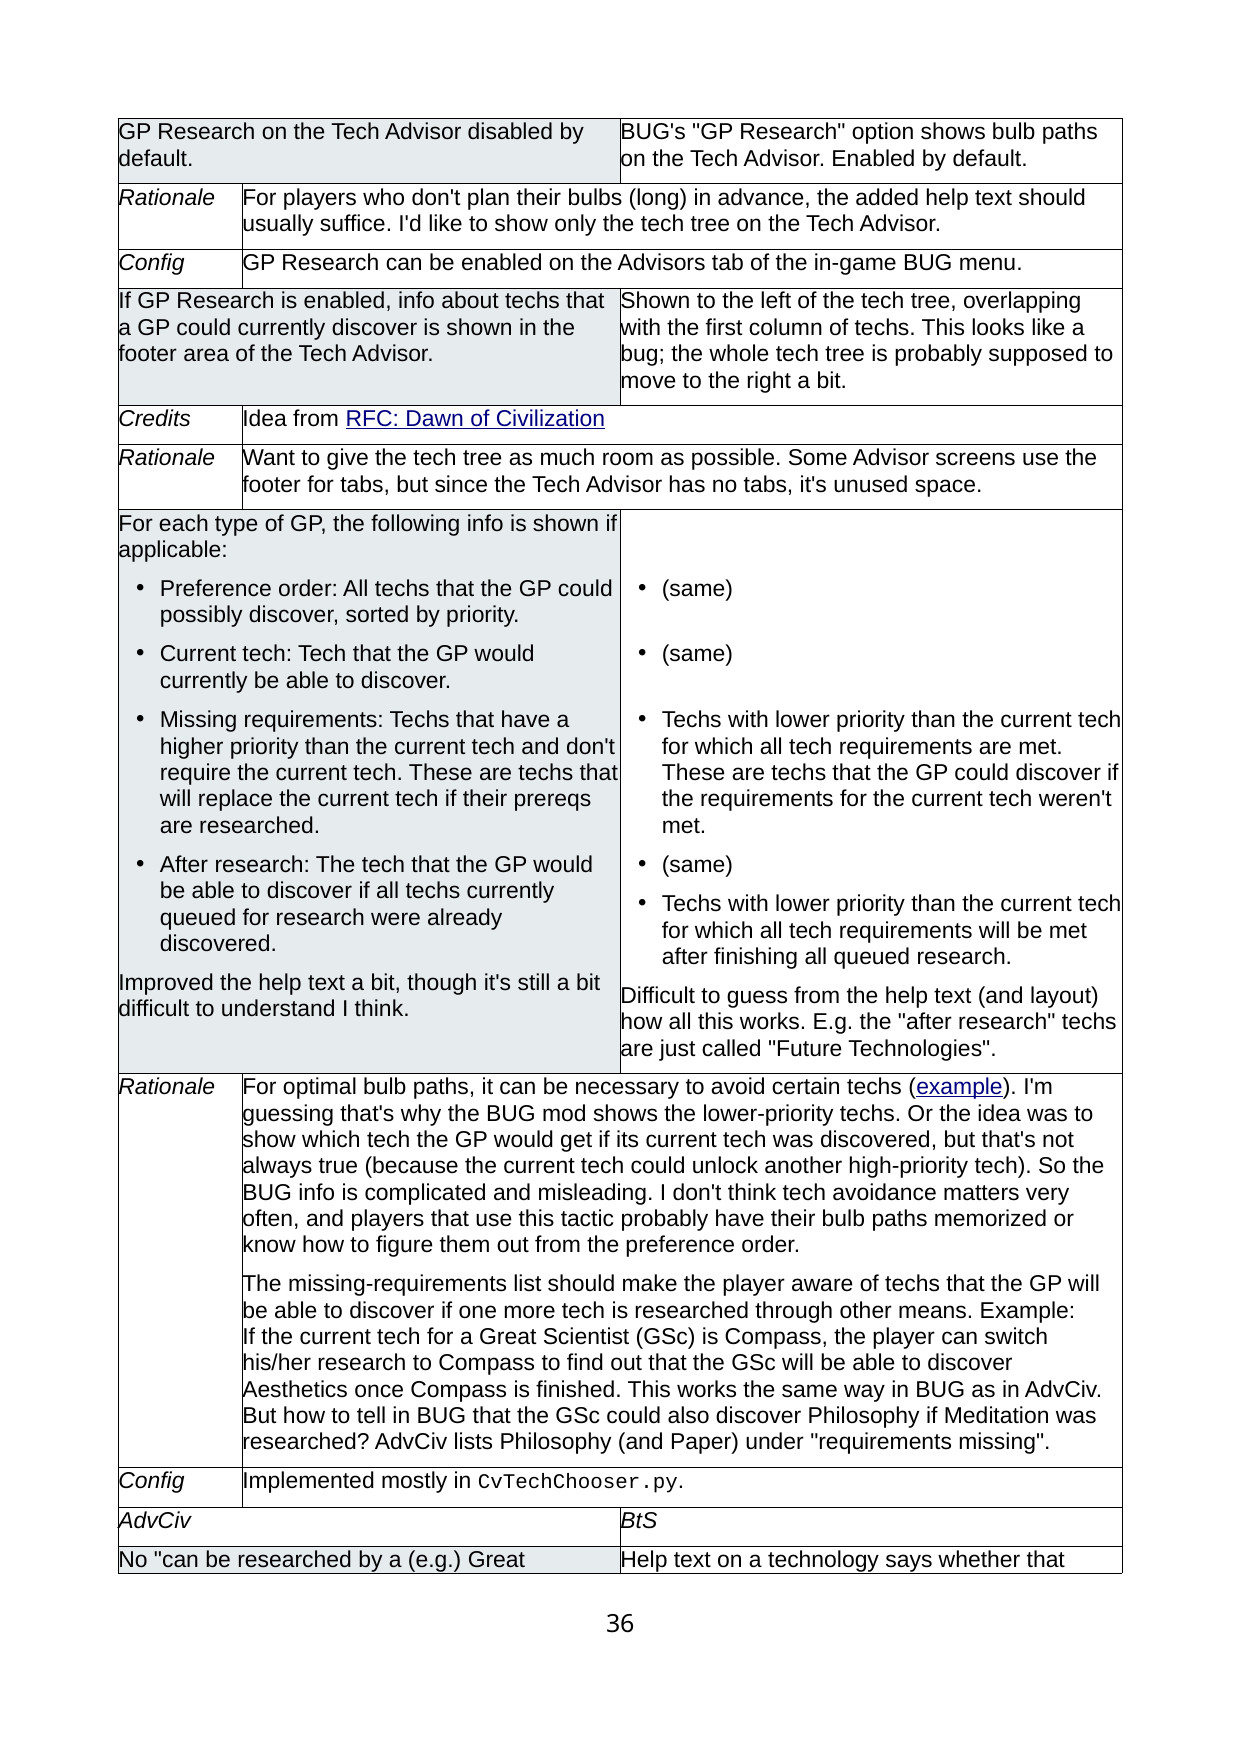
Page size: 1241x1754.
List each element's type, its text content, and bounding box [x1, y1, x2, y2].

table_cell GP Research can be enabled on the Advisors tab of the in-game BUG menu. [243, 250, 1122, 287]
table_cell Want to give the tech tree as much room as possible. Some Advisor screens use the footer for tabs, but since the Tech Advisor has no tabs, it's unused space. [243, 445, 1122, 509]
table_cell For optimal bulb paths, it can be necessary to avoid certain techs (example). I'm guessing that's why the BUG mod shows the lower-priority techs. Or the idea was to show which tech the GP would get if its current tech was discovered, but that's not always true (because the current tech could unlock another high-priority tech). So the BUG info is complicated and misleading. I don't think tech avoidance matters very often, and players that use this tactic probably have their bulb paths memorized or know how to figure them out from the preference order. The missing-requirements list should make the player aware of techs that the GP will be able to discover if one more tech is researched through other means. Example: If the current tech for a Great Scientist (GSc) is Compass, the player can switch his/her research to Compass to find out that the GSc will be able to discover Aesthetics once Compass is finished. This works the same way in BUG as in AdvCiv. But how to tell in BUG that the GSc could also discover Philosophy if Meditation was researched? AdvCiv lists Philosophy (and Paper) under "requirements missing". [243, 1074, 1122, 1467]
table_cell Help text on a technology says whether that [621, 1547, 1122, 1573]
table_cell Rationale [119, 1074, 242, 1467]
table_cell GP Research on the Tech Advisor disabled by default. [119, 119, 620, 183]
table_cell Rationale [119, 445, 242, 509]
table_cell Config [119, 250, 242, 287]
table_cell Implemented mostly in CvTechChooser.py. [243, 1468, 1122, 1507]
table_cell Idea from RFC: Dawn of Civilization [243, 406, 1122, 444]
table_cell BUG's "GP Research" option shows bulb paths on the Tech Advisor. Enabled by default. [621, 119, 1122, 183]
table_cell AdvCiv [119, 1508, 620, 1546]
table_cell Credits [119, 406, 242, 444]
table_cell Config [119, 1468, 242, 1507]
table_cell (same) (same) Techs with lower priority than the current tech for which all tech requirements are met. These are techs that the GP could discover if the requirements for the current tech weren't met. (same) Techs with lower priority than the current tech for which all tech requirements will be met after finishing all queued research. Difficult to guess from the help text (and layout) how all this works. E.g. the "after research" techs are just called "Future Technologies". [621, 510, 1122, 1073]
table_cell BtS [621, 1508, 1122, 1546]
table_cell Shown to the left of the tech tree, overlapping with the first column of techs. This looks like a bug; the whole tech tree is probably supposed to move to the right a bit. [621, 289, 1122, 405]
table_cell If GP Research is enabled, info about techs that a GP could currently discover is shown in the footer area of the Tech Advisor. [119, 289, 620, 405]
table_cell Rationale [119, 184, 242, 248]
table_cell No "can be researched by a (e.g.) Great [119, 1547, 620, 1573]
table_cell For each type of GP, the following info is shown if applicable: Preference order: All techs that the GP could possibly discover, sorted by priority. Current tech: Tech that the GP would currently be able to discover. Missing requirements: Techs that have a higher priority than the current tech and don't require the current tech. These are techs that will replace the current tech if their prereqs are researched. After research: The tech that the GP would be able to discover if all techs currently queued for research were already discovered. Improved the help text a bit, though it's still a bit difficult to understand I think. [119, 510, 620, 1073]
table_cell For players who don't plan their bulbs (long) in advance, the added help text should usually suffice. I'd like to show only the tech tree on the Tech Advisor. [243, 184, 1122, 248]
